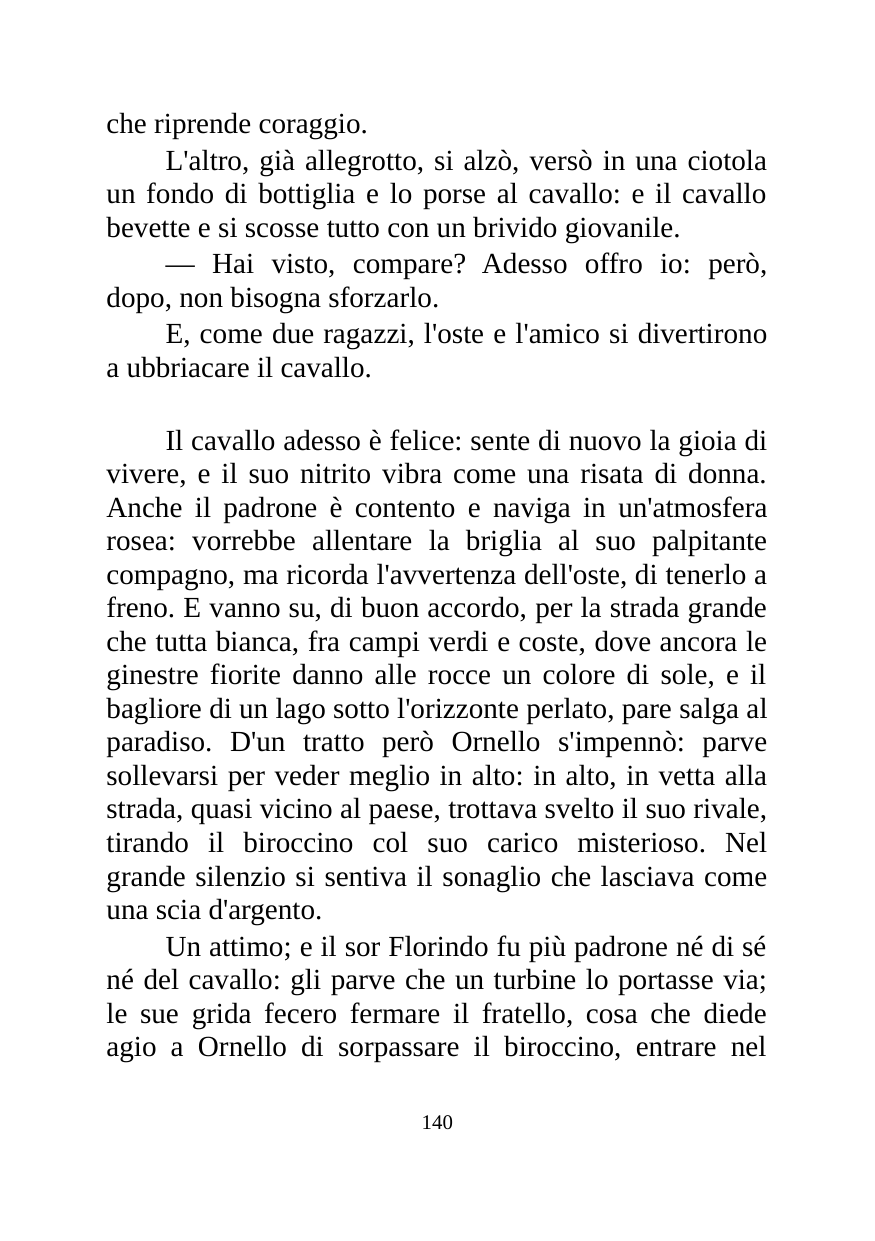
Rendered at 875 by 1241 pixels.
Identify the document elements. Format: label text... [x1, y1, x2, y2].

text Un attimo; e il sor Florindo fu più padrone né di sé né del cavallo: gli parve che un turbine lo portasse via; le sue grida fecero fermare il fratello, cosa che diede agio a Ornello di sorpassare il biroccino, entrare nel [106, 929, 768, 1063]
text che riprende coraggio. [106, 106, 768, 140]
text L'altro, già allegrotto, si alzò, versò in una ciotola un fondo di bottiglia e lo porse al cavallo: e il cavallo bevette e si scosse tutto con un brivido giovanile. [106, 143, 768, 243]
text — Hai visto, compare? Adesso offro io: però, dopo, non bisogna sforzarlo. [106, 246, 768, 313]
text Il cavallo adesso è felice: sente di nuovo la gioia di vivere, e il suo nitrito vibra come una risata di donna. Anche il padrone è contento e naviga in un'atmosfera rosea: vorrebbe allentare la briglia al suo palpitante compagno, ma ricorda l'avvertenza dell'oste, di tenerlo a freno. E vanno su, di buon accordo, per la strada grande che tutta bianca, fra campi verdi e coste, dove ancora le ginestre fiorite danno alle rocce un colore di sole, e il bagliore di un lago sotto l'orizzonte perlato, pare salga al paradiso. D'un tratto però Ornello s'impennò: parve sollevarsi per veder meglio in alto: in alto, in vetta alla strada, quasi vicino al paese, trottava svelto il suo rivale, tirando il biroccino col suo carico misterioso. Nel grande silenzio si sentiva il sonaglio che lasciava come una scia d'argento. [106, 423, 768, 926]
text E, come due ragazzi, l'oste e l'amico si divertirono a ubbriacare il cavallo. [106, 316, 768, 383]
